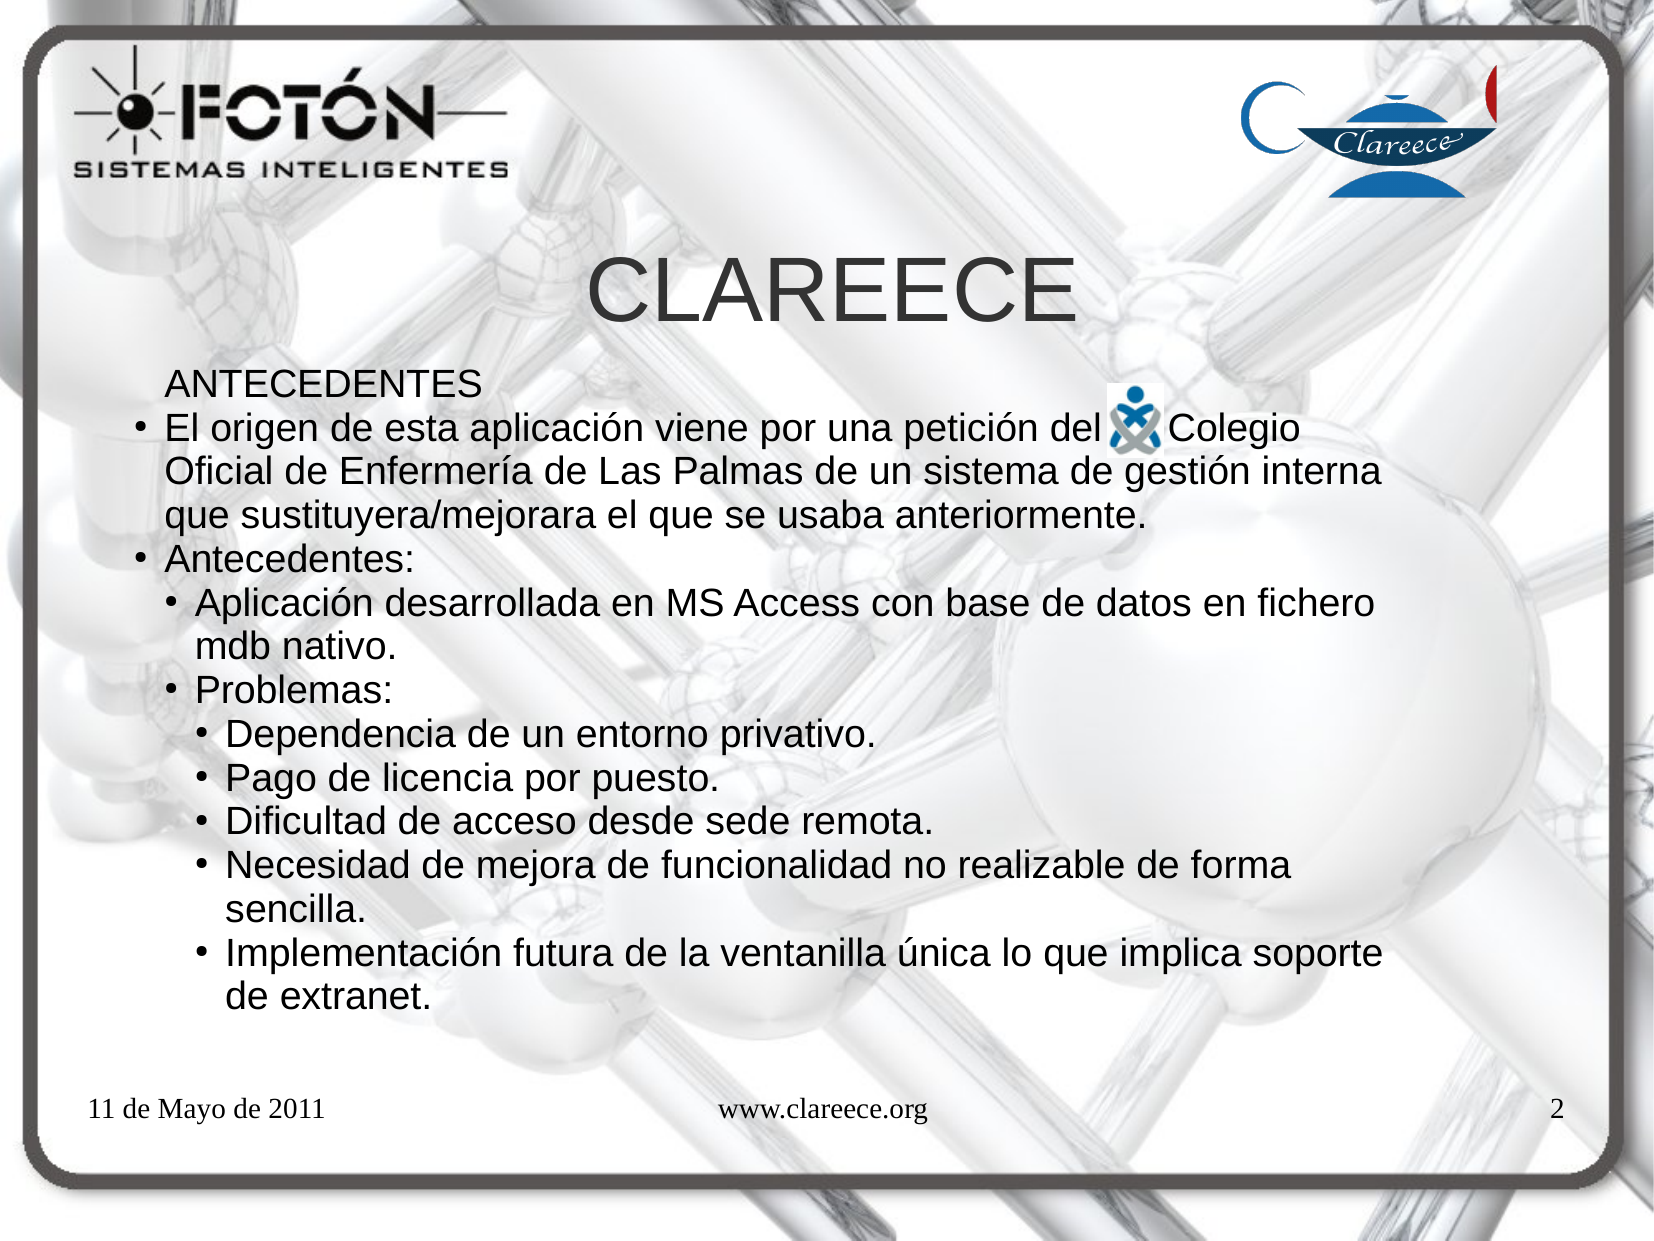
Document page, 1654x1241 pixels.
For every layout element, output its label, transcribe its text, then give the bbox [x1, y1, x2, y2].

title CLAREECE [88, 186, 1577, 394]
picture [0, 0, 1654, 1241]
text_box ANTECEDENTES El origen de esta aplicación viene por una petición del Colegio Oficial de Enfermería de Las Palmas de un sistema de gestión interna que sustituyera/mejorara el que se usaba anteriormente. Antecedentes: Aplicación desarrollada en MS Access con base de datos en fichero mdb nativo. Problemas: Dependencia de un entorno privativo. Pago de licencia por puesto. Dificultad de acceso desde sede remota. Necesidad de mejora de funcionalidad no realizable de forma sencilla. Implementación futura de la ventanilla única lo que implica soporte de extranet. [88, 354, 1418, 1034]
